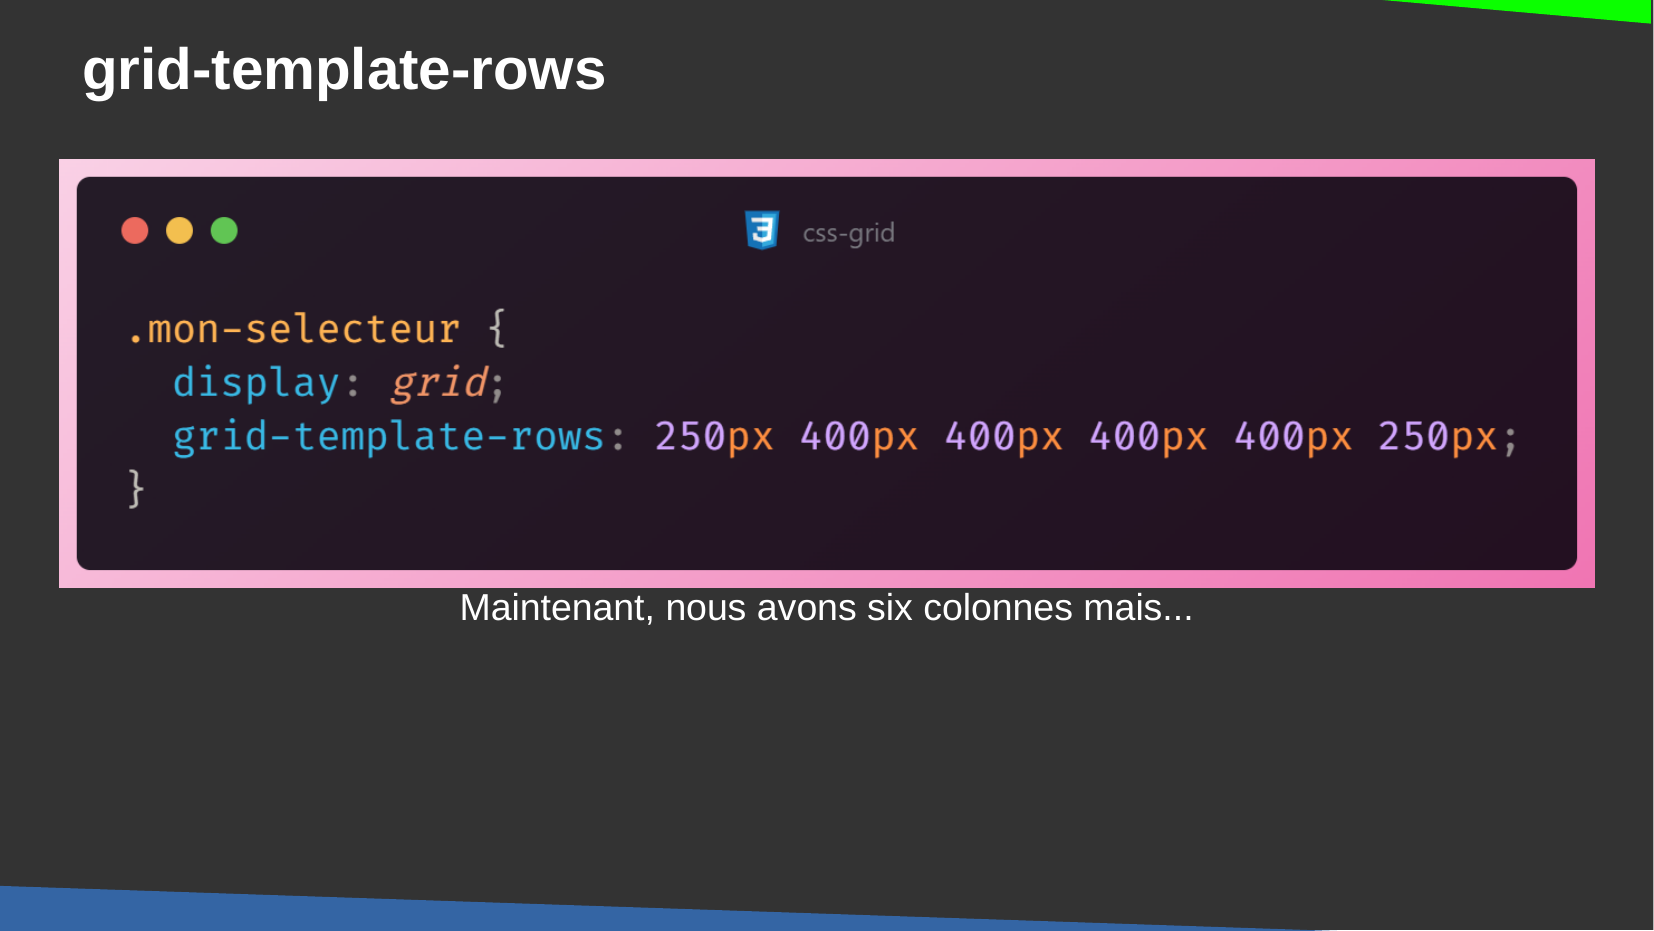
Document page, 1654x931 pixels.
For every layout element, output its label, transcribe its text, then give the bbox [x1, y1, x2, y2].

text_box [0, 885, 1337, 931]
title grid-template-rows [82, 37, 1571, 122]
text_box Maintenant, nous avons six colonnes mais... [118, 588, 1536, 679]
picture [59, 159, 1595, 588]
text_box [1382, 0, 1651, 24]
